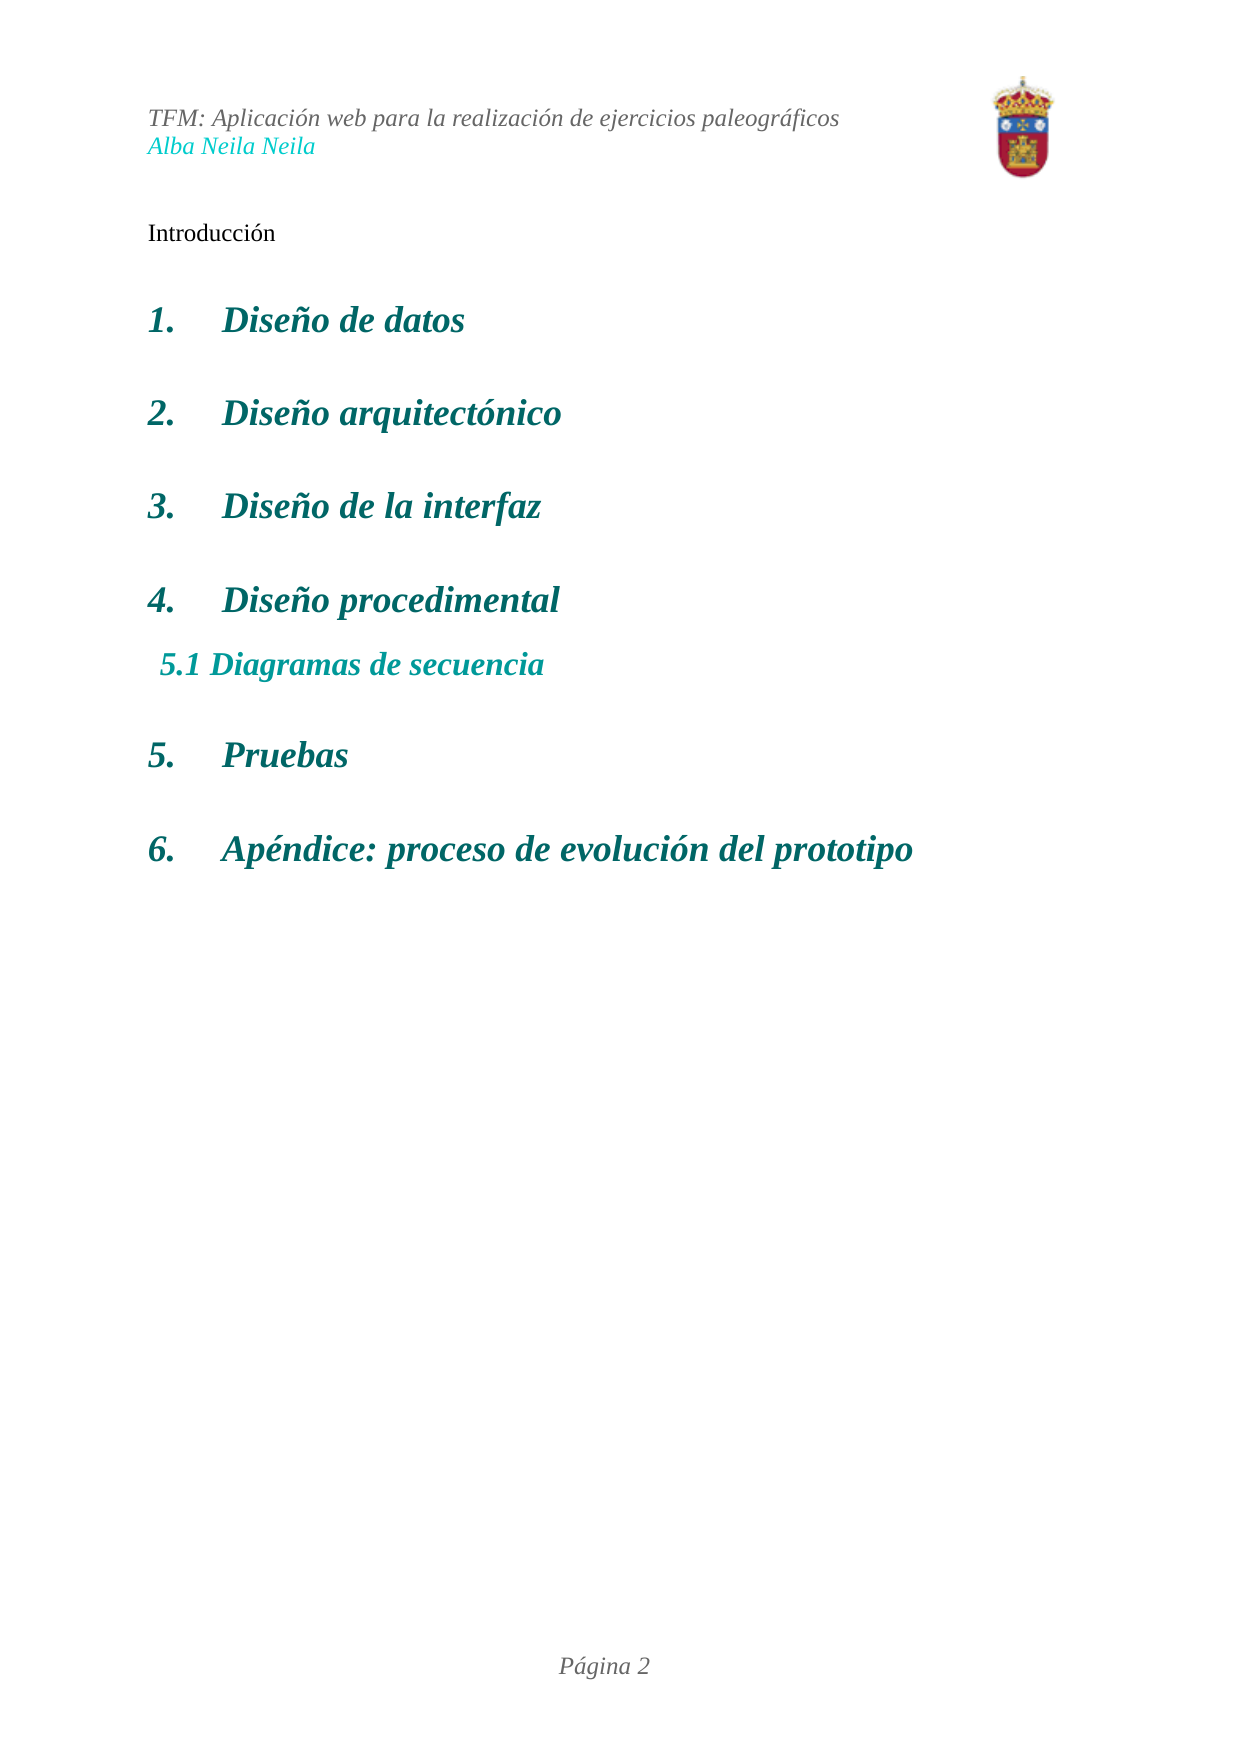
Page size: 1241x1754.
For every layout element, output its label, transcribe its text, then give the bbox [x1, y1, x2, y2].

subtitle Diseño arquitectónico [148, 391, 1063, 434]
subtitle Diseño procedimental [148, 577, 1063, 620]
picture [986, 76, 1063, 186]
subtitle Diseño de datos [148, 297, 1063, 340]
subtitle Diseño de la interfaz [148, 484, 1063, 527]
subtitle Apéndice: proceso de evolución del prototipo [148, 826, 1063, 869]
subtitle Pruebas [148, 733, 1063, 776]
subtitle 5.1 Diagramas de secuencia [159, 644, 1063, 682]
